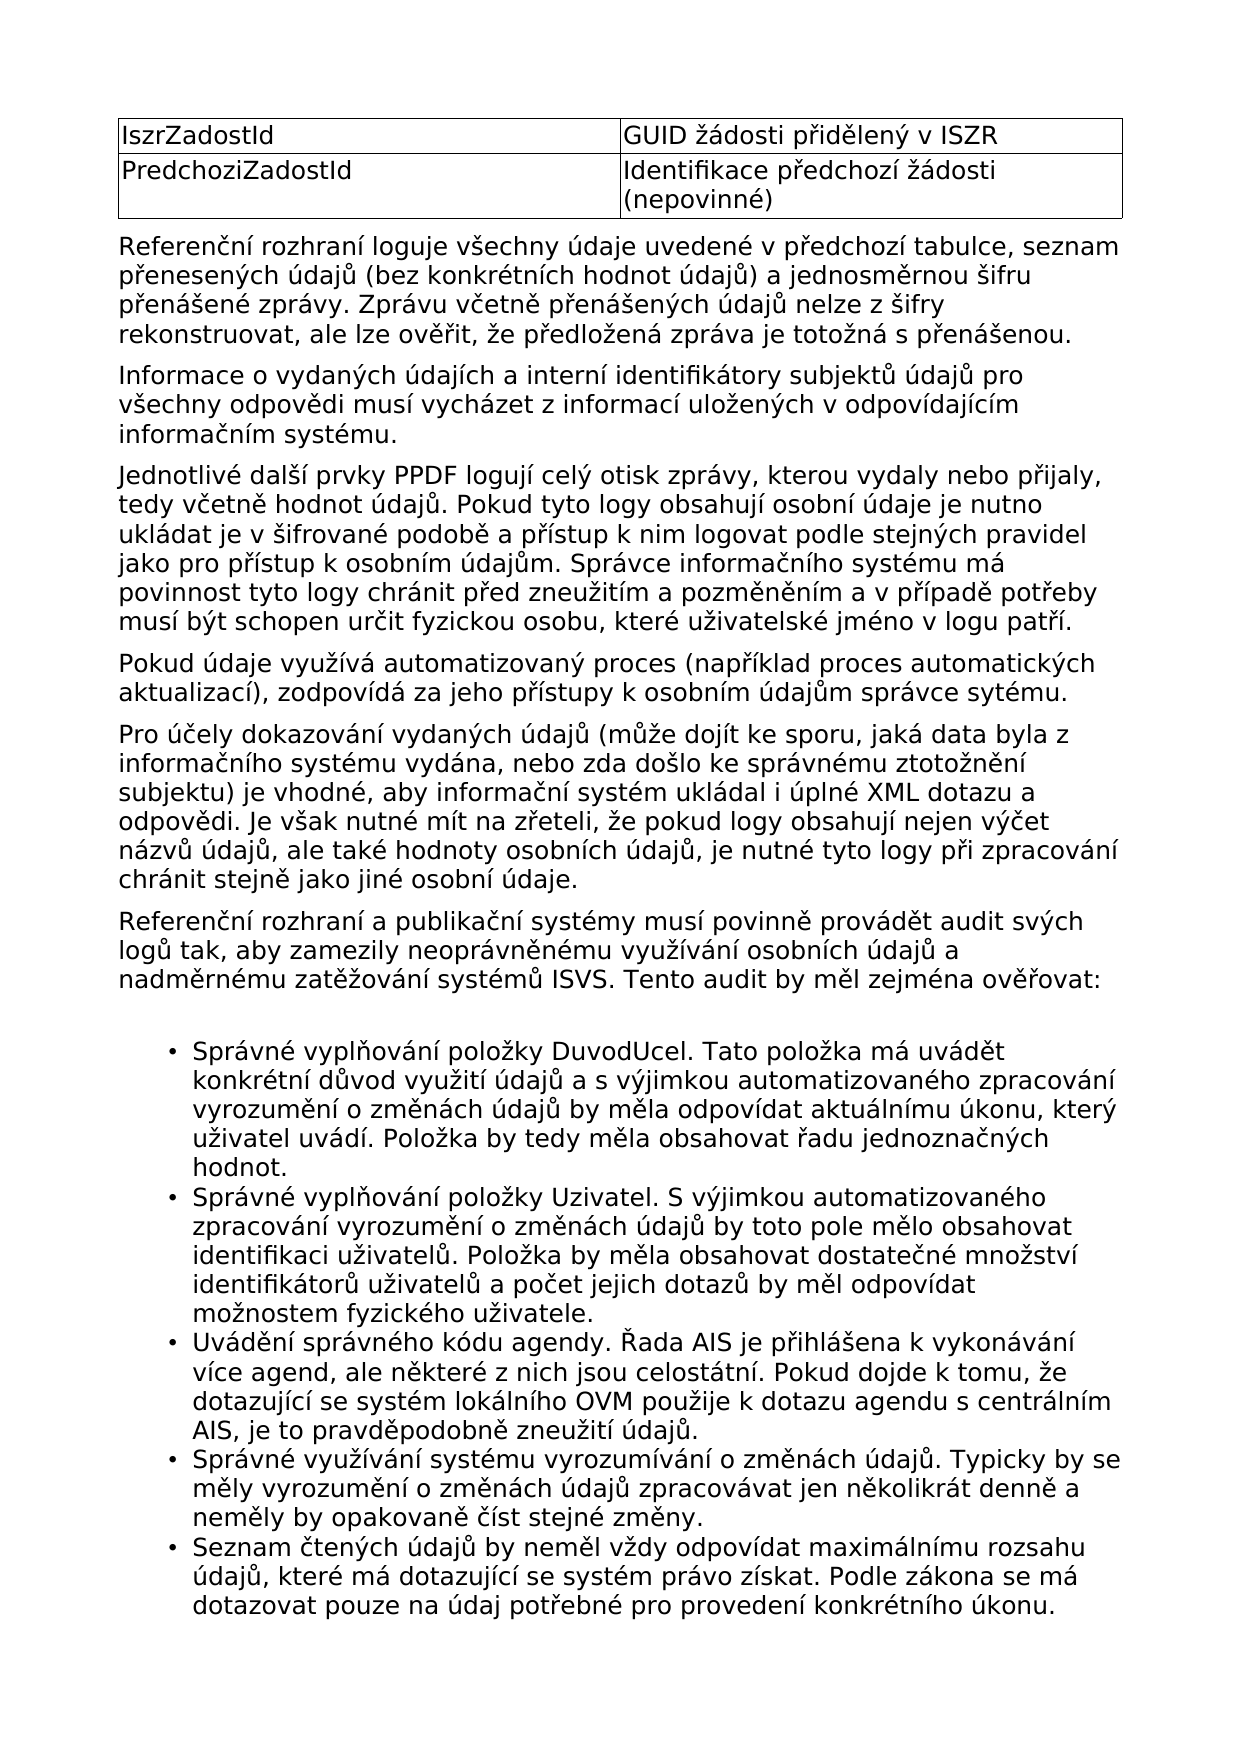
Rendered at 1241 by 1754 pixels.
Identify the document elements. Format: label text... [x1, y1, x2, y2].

list Správné využívání systému vyrozumívání o změnách údajů. Typicky by se měly vyrozumění o změnách údajů zpracovávat jen několikrát denně a neměly by opakovaně číst stejné změny. [177, 1445, 1122, 1533]
table_cell GUID žádosti přidělený v ISZR [621, 119, 1122, 153]
table_cell Identifikace předchozí žádosti (nepovinné) [621, 154, 1122, 217]
list Uvádění správného kódu agendy. Řada AIS je přihlášena k vykonávání více agend, ale některé z nich jsou celostátní. Pokud dojde k tomu, že dotazující se systém lokálního OVM použije k dotazu agendu s centrálním AIS, je to pravděpodobně zneužití údajů. [177, 1328, 1122, 1445]
table_cell IszrZadostId [119, 119, 620, 153]
list Správné vyplňování položky DuvodUcel. Tato položka má uvádět konkrétní důvod využití údajů a s výjimkou automatizovaného zpracování vyrozumění o změnách údajů by měla odpovídat aktuálnímu úkonu, který uživatel uvádí. Položka by tedy měla obsahovat řadu jednoznačných hodnot. [177, 1037, 1122, 1183]
text Jednotlivé další prvky PPDF logují celý otisk zprávy, kterou vydaly nebo přijaly, tedy včetně hodnot údajů. Pokud tyto logy obsahují osobní údaje je nutno ukládat je v šifrované podobě a přístup k nim logovat podle stejných pravidel jako pro přístup k osobním údajům. Správce informačního systému má povinnost tyto logy chránit před zneužitím a pozměněním a v případě potřeby musí být schopen určit fyzickou osobu, které uživatelské jméno v logu patří. [118, 462, 1122, 637]
list Seznam čtených údajů by neměl vždy odpovídat maximálnímu rozsahu údajů, které má dotazující se systém právo získat. Podle zákona se má dotazovat pouze na údaj potřebné pro provedení konkrétního úkonu. [177, 1533, 1122, 1620]
list Správné vyplňování položky Uzivatel. S výjimkou automatizovaného zpracování vyrozumění o změnách údajů by toto pole mělo obsahovat identifikaci uživatelů. Položka by měla obsahovat dostatečné množství identifikátorů uživatelů a počet jejich dotazů by měl odpovídat možnostem fyzického uživatele. [177, 1183, 1122, 1328]
table_cell PredchoziZadostId [119, 154, 620, 217]
text Referenční rozhraní a publikační systémy musí povinně provádět audit svých logů tak, aby zamezily neoprávněnému využívání osobních údajů a nadměrnému zatěžování systémů ISVS. Tento audit by měl zejména ověřovat: [118, 907, 1122, 995]
text Pro účely dokazování vydaných údajů (může dojít ke sporu, jaká data byla z informačního systému vydána, nebo zda došlo ke správnému ztotožnění subjektu) je vhodné, aby informační systém ukládal i úplné XML dotazu a odpovědi. Je však nutné mít na zřeteli, že pokud logy obsahují nejen výčet názvů údajů, ale také hodnoty osobních údajů, je nutné tyto logy při zpracování chránit stejně jako jiné osobní údaje. [118, 720, 1122, 895]
text Pokud údaje využívá automatizovaný proces (například proces automatických aktualizací), zodpovídá za jeho přístupy k osobním údajům správce sytému. [118, 649, 1122, 707]
text Referenční rozhraní loguje všechny údaje uvedené v předchozí tabulce, seznam přenesených údajů (bez konkrétních hodnot údajů) a jednosměrnou šifru přenášené zprávy. Zprávu včetně přenášených údajů nelze z šifry rekonstruovat, ale lze ověřit, že předložená zpráva je totožná s přenášenou. [118, 232, 1122, 349]
text Informace o vydaných údajích a interní identifikátory subjektů údajů pro všechny odpovědi musí vycházet z informací uložených v odpovídajícím informačním systému. [118, 362, 1122, 449]
